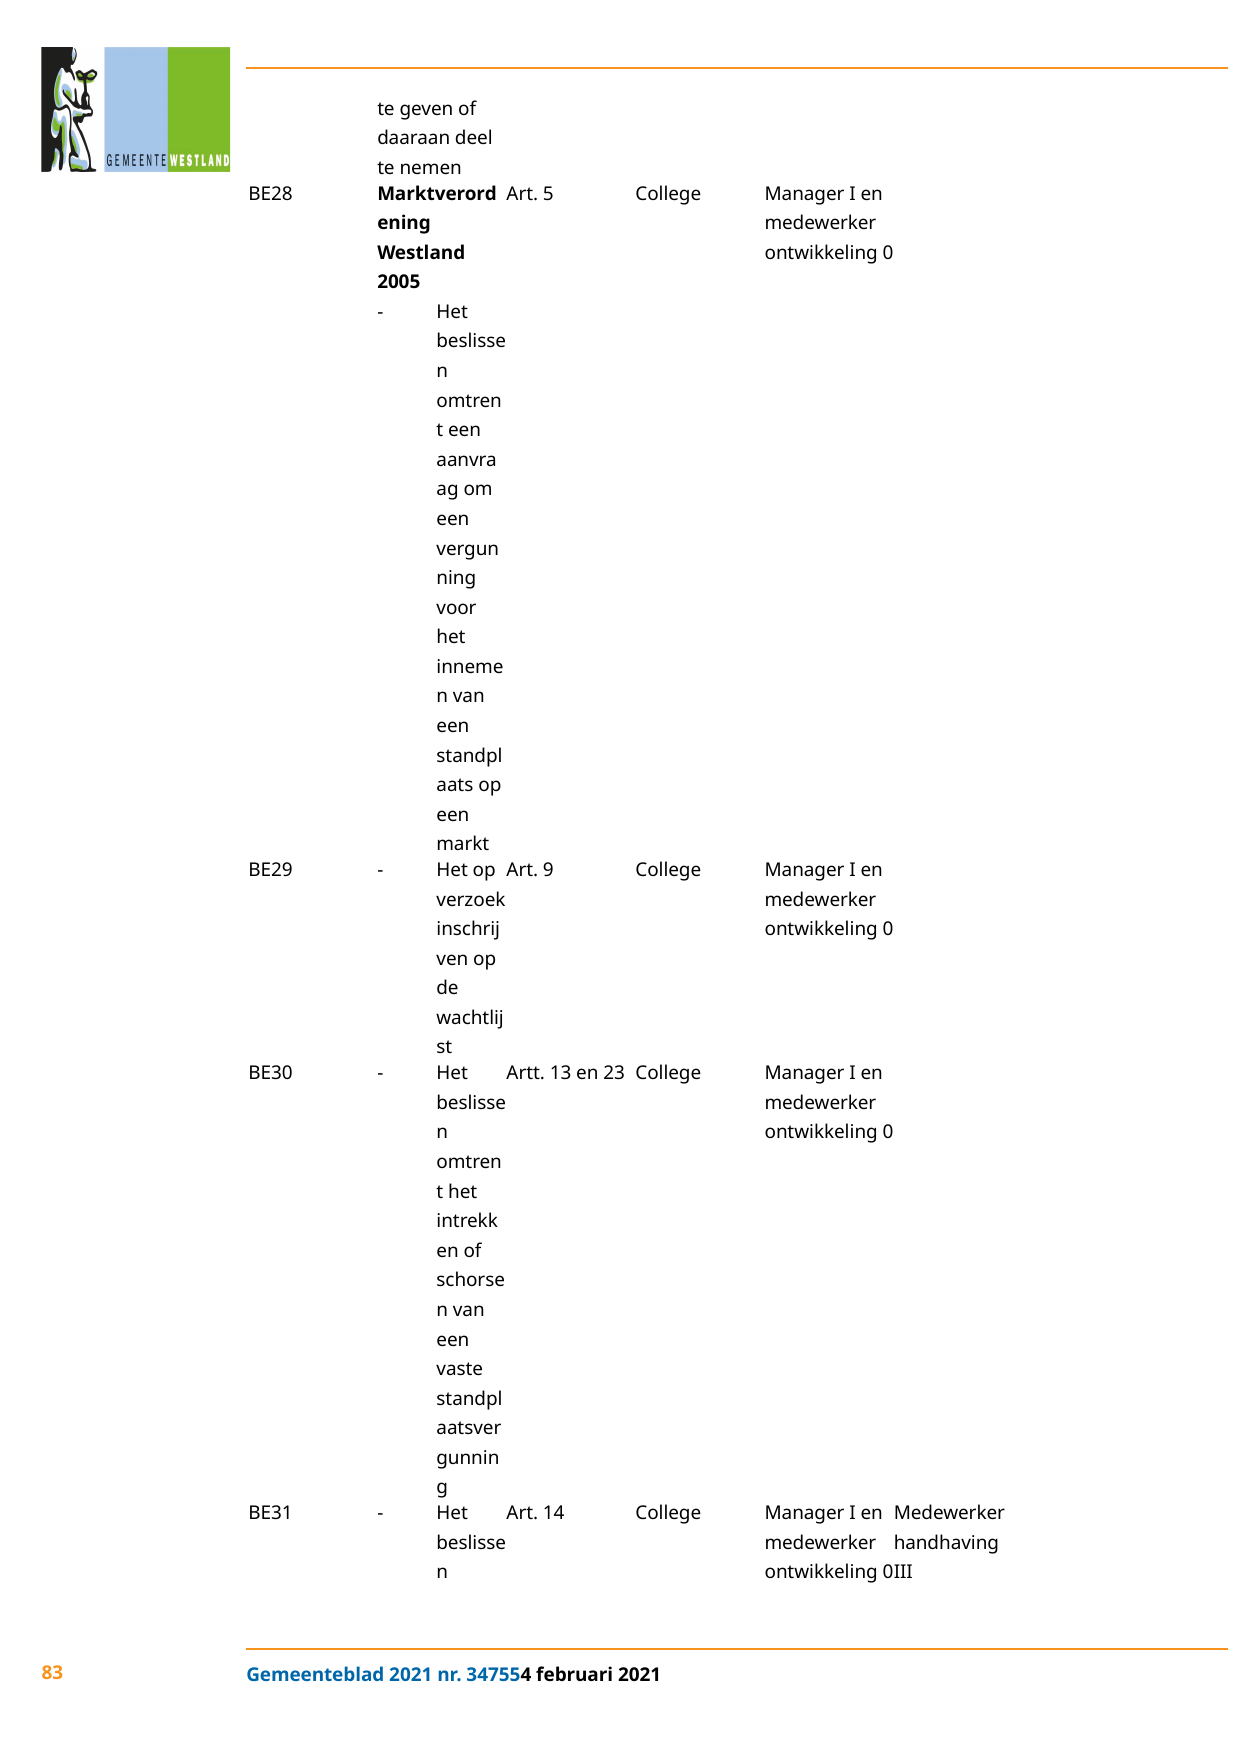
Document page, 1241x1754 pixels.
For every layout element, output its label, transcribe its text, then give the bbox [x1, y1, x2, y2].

table_cell BE29 [248, 856, 377, 1059]
table_cell [635, 95, 764, 180]
table_cell [248, 95, 377, 180]
table_cell Het beslissen omtrent het intrekken of schorsen van een vaste standplaatsvergunning [377, 1060, 506, 1499]
table_cell College [635, 1060, 764, 1499]
table_cell College [635, 180, 764, 856]
table_cell Manager I en medewerker ontwikkeling 0 [764, 856, 893, 1059]
table_cell [506, 95, 635, 180]
table_cell Het op verzoek inschrijven op de wachtlijst [377, 856, 506, 1059]
table_cell BE31 [248, 1499, 377, 1584]
table_cell Art. 5 [506, 180, 635, 856]
table_cell BE28 [248, 180, 377, 856]
table_cell [764, 95, 893, 180]
table_cell Art. 14 [506, 1499, 635, 1584]
table_cell [1023, 856, 1152, 1059]
table_cell [894, 180, 1022, 856]
table_cell College [635, 856, 764, 1059]
table_cell [1023, 95, 1152, 180]
table_cell te geven of daaraan deel te nemen [377, 95, 506, 180]
table_cell Marktverordening Westland 2005 Het beslissen omtrent een aanvraag om een vergunning voor het innemen van een standplaats op een markt [377, 180, 506, 856]
table_cell [894, 95, 1022, 180]
picture [41, 47, 231, 172]
table_cell Art. 9 [506, 856, 635, 1059]
table_cell Medewerker handhaving III [894, 1499, 1022, 1584]
table_cell [1023, 1499, 1152, 1584]
table_cell Artt. 13 en 23 [506, 1060, 635, 1499]
table_cell BE30 [248, 1060, 377, 1499]
table_cell [894, 856, 1022, 1059]
table_cell [1023, 1060, 1152, 1499]
table_cell [1023, 180, 1152, 856]
table_cell College [635, 1499, 764, 1584]
table_cell [894, 1060, 1022, 1499]
table_cell Manager I en medewerker ontwikkeling 0 [764, 1499, 893, 1584]
table_cell Manager I en medewerker ontwikkeling 0 [764, 1060, 893, 1499]
table_cell Manager I en medewerker ontwikkeling 0 [764, 180, 893, 856]
table_cell Het beslissen [377, 1499, 506, 1584]
